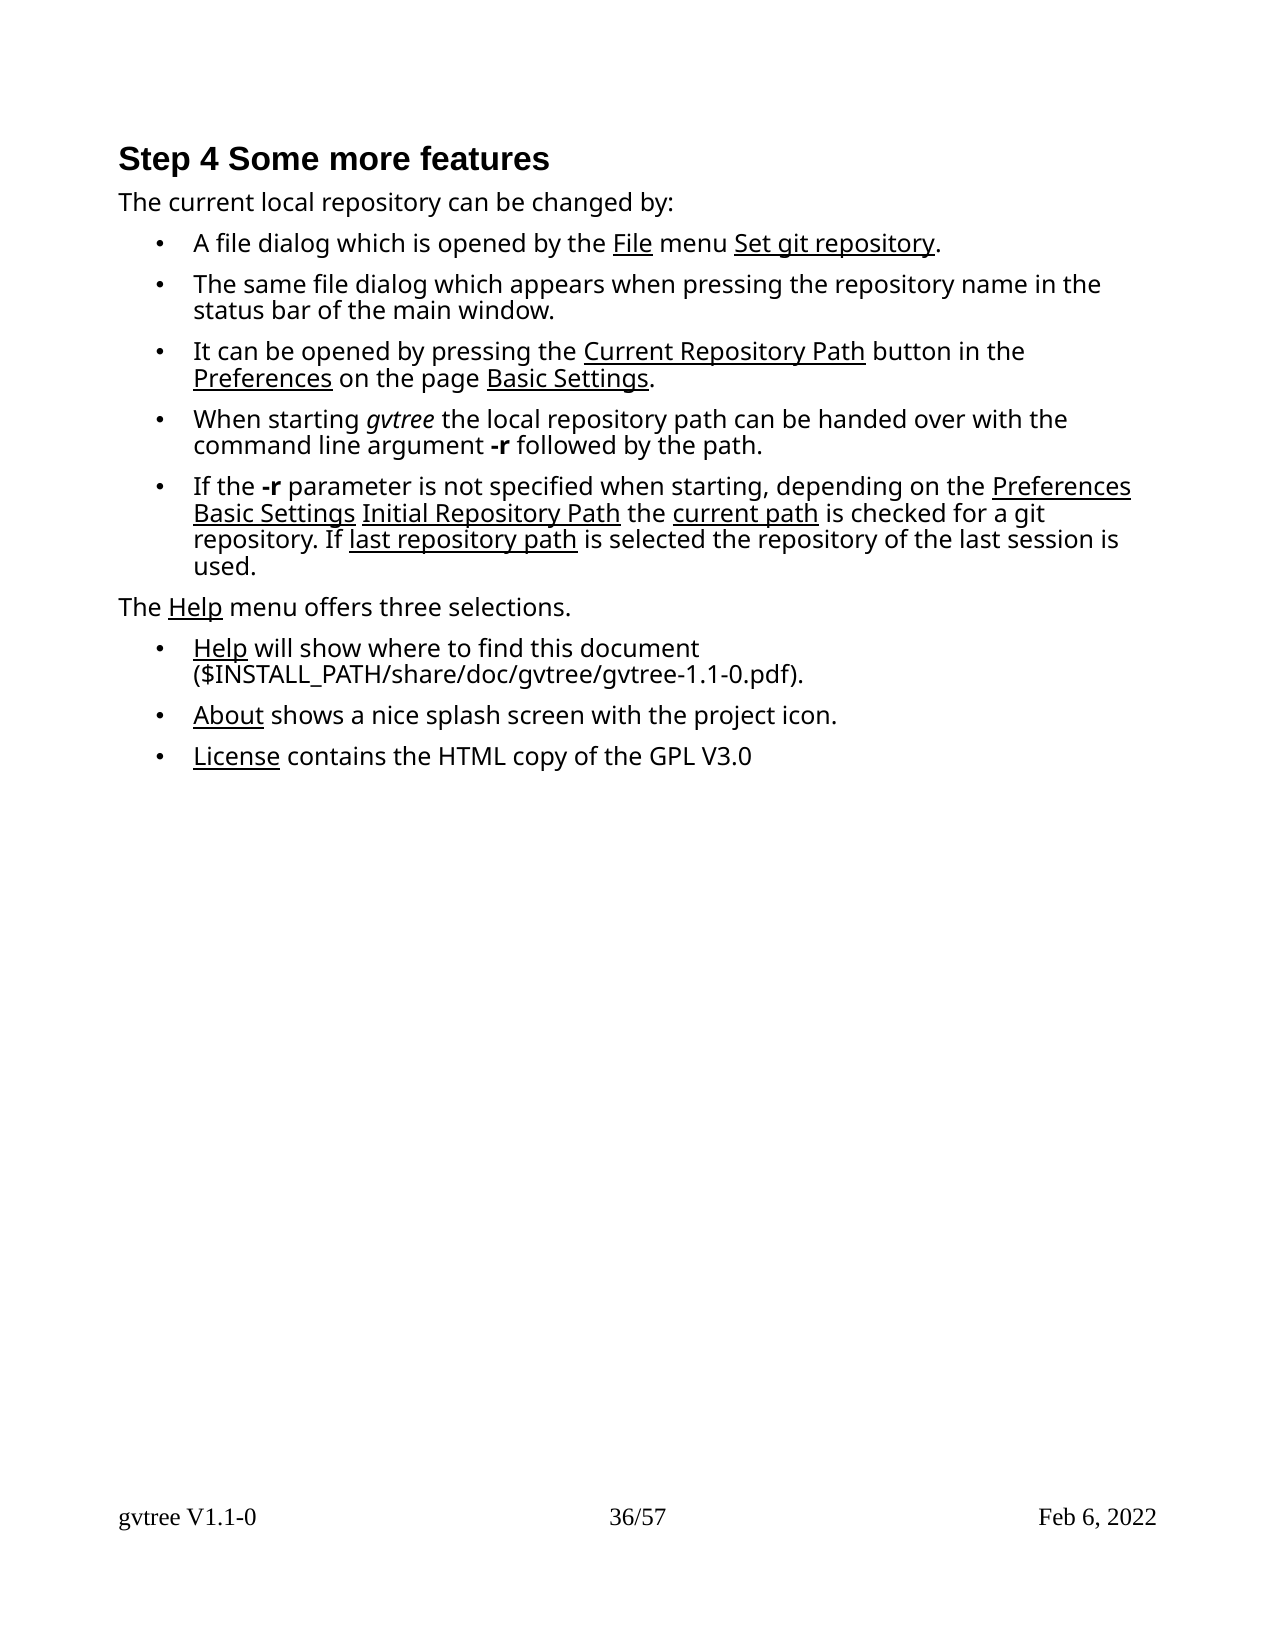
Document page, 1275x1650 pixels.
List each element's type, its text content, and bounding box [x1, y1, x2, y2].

list If the -r parameter is not specified when starting, depending on the Preferences Basic Settings Initial Repository Path the current path is checked for a git repository. If last repository path is selected the repository of the last session is used. [156, 475, 1157, 581]
list About shows a nice splash screen with the project icon. [156, 704, 1157, 730]
list Help will show where to find this document ($INSTALL_PATH/share/doc/gvtree/gvtree-1.1-0.pdf). [156, 636, 1157, 689]
list A file dialog which is opened by the File menu Set git repository. [156, 231, 1157, 258]
subtitle Step 4 Some more features [118, 139, 1157, 178]
list License contains the HTML copy of the GPL V3.0 [156, 745, 1157, 771]
list When starting gvtree the local repository path can be handed over with the command line argument -r followed by the path. [156, 407, 1157, 460]
text The current local repository can be changed by: [118, 190, 1157, 217]
list The same file dialog which appears when pressing the repository name in the status bar of the main window. [156, 272, 1157, 325]
text The Help menu offers three selections. [118, 595, 1157, 622]
list It can be opened by pressing the Current Repository Path button in the Preferences on the page Basic Settings. [156, 340, 1157, 393]
